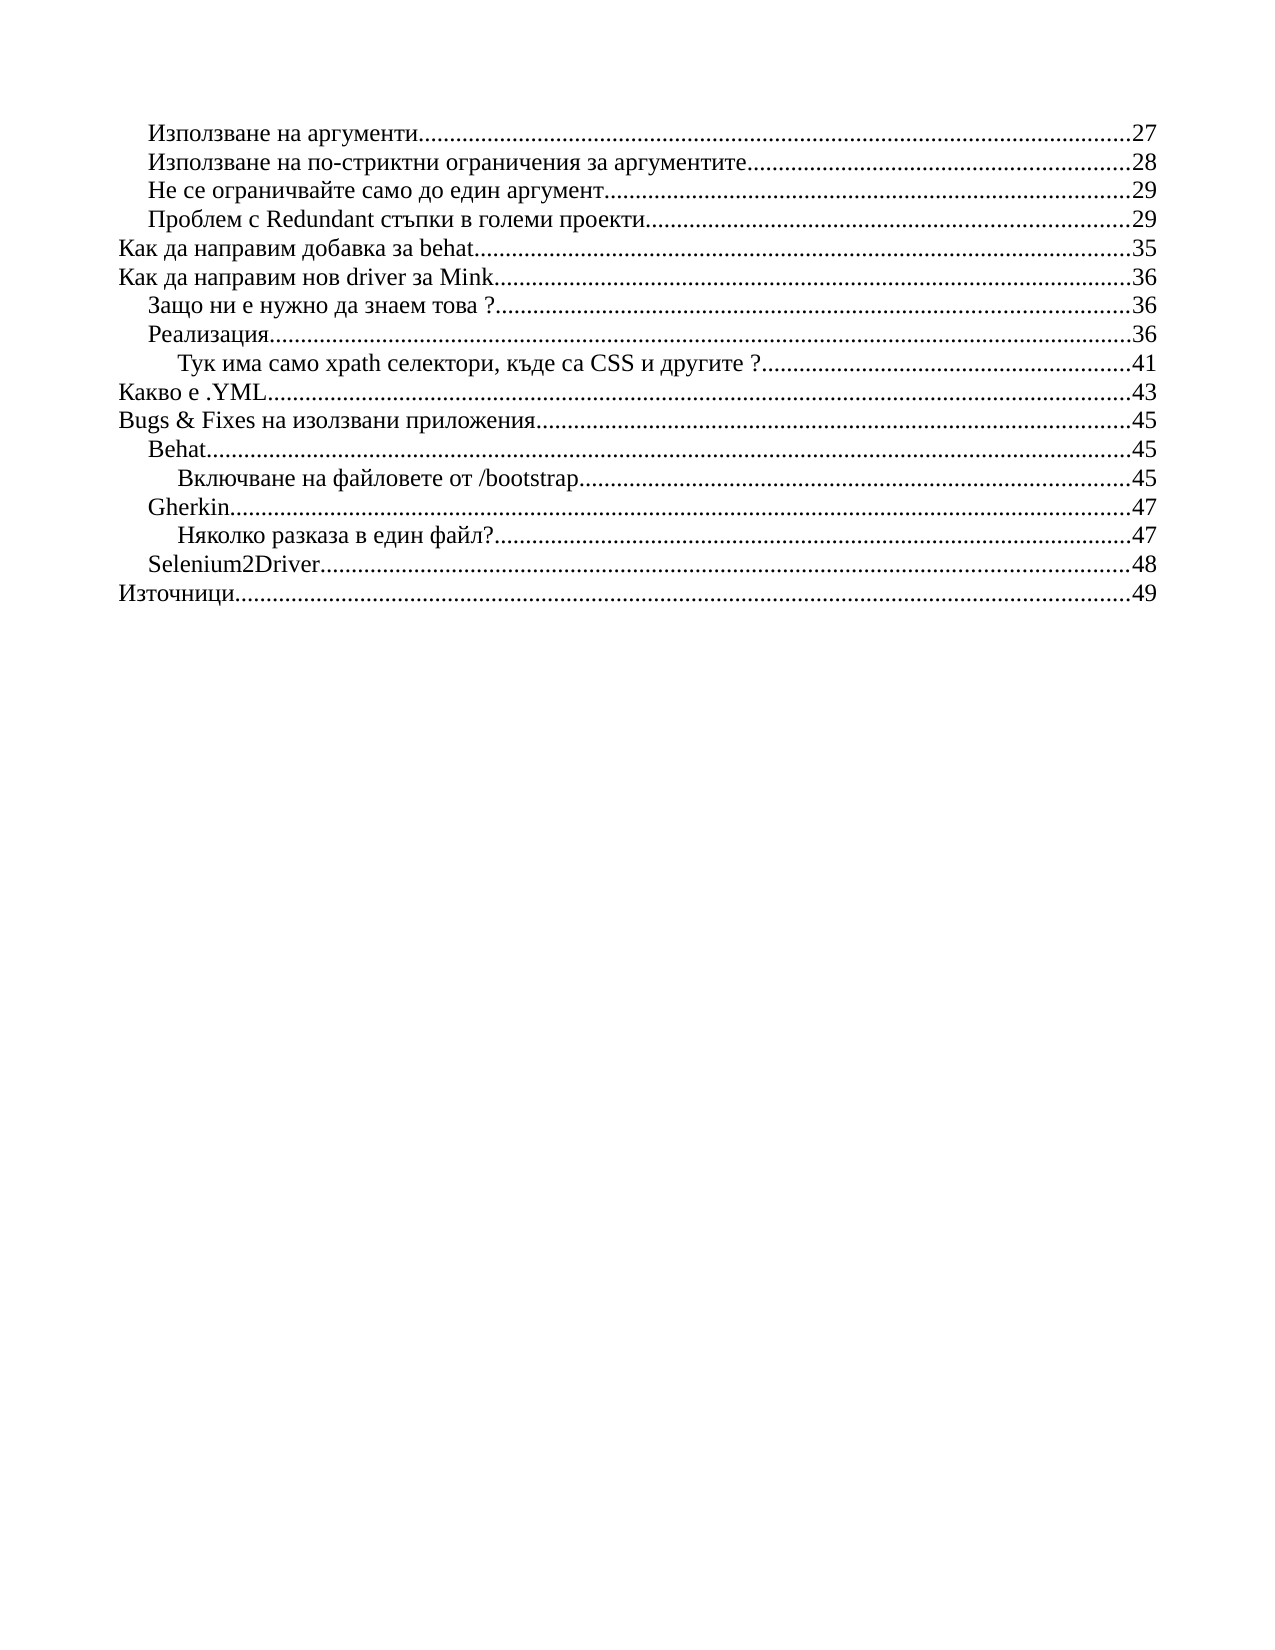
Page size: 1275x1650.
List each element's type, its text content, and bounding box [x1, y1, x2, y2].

text Как да направим добавка за behat 35 [118, 233, 1157, 262]
text Какво е .YML 43 [118, 377, 1157, 406]
text Bugs & Fixes на изолзвани приложения 45 [118, 406, 1157, 434]
text Използване на аргументи 27 [148, 118, 1157, 147]
text Selenium2Driver 48 [148, 549, 1157, 578]
text Behat 45 [148, 434, 1157, 463]
text Как да направим нов driver за Mink 36 [118, 262, 1157, 291]
text Използване на по-стриктни ограничения за аргументите 28 [148, 147, 1157, 176]
text Не се ограничвайте само до един аргумент 29 [148, 176, 1157, 204]
text Включване на файловете от /bootstrap 45 [177, 463, 1157, 492]
text Gherkin 47 [148, 492, 1157, 521]
text Реализация 36 [148, 319, 1157, 348]
text Защо ни е нужно да знаем това ? 36 [148, 291, 1157, 319]
text Проблем с Redundant стъпки в големи проекти 29 [148, 204, 1157, 233]
text Няколко разказа в един файл? 47 [177, 521, 1157, 549]
text Източници 49 [118, 578, 1157, 607]
text Тук има само xpath селектори, къде са CSS и другите ? 41 [177, 348, 1157, 377]
